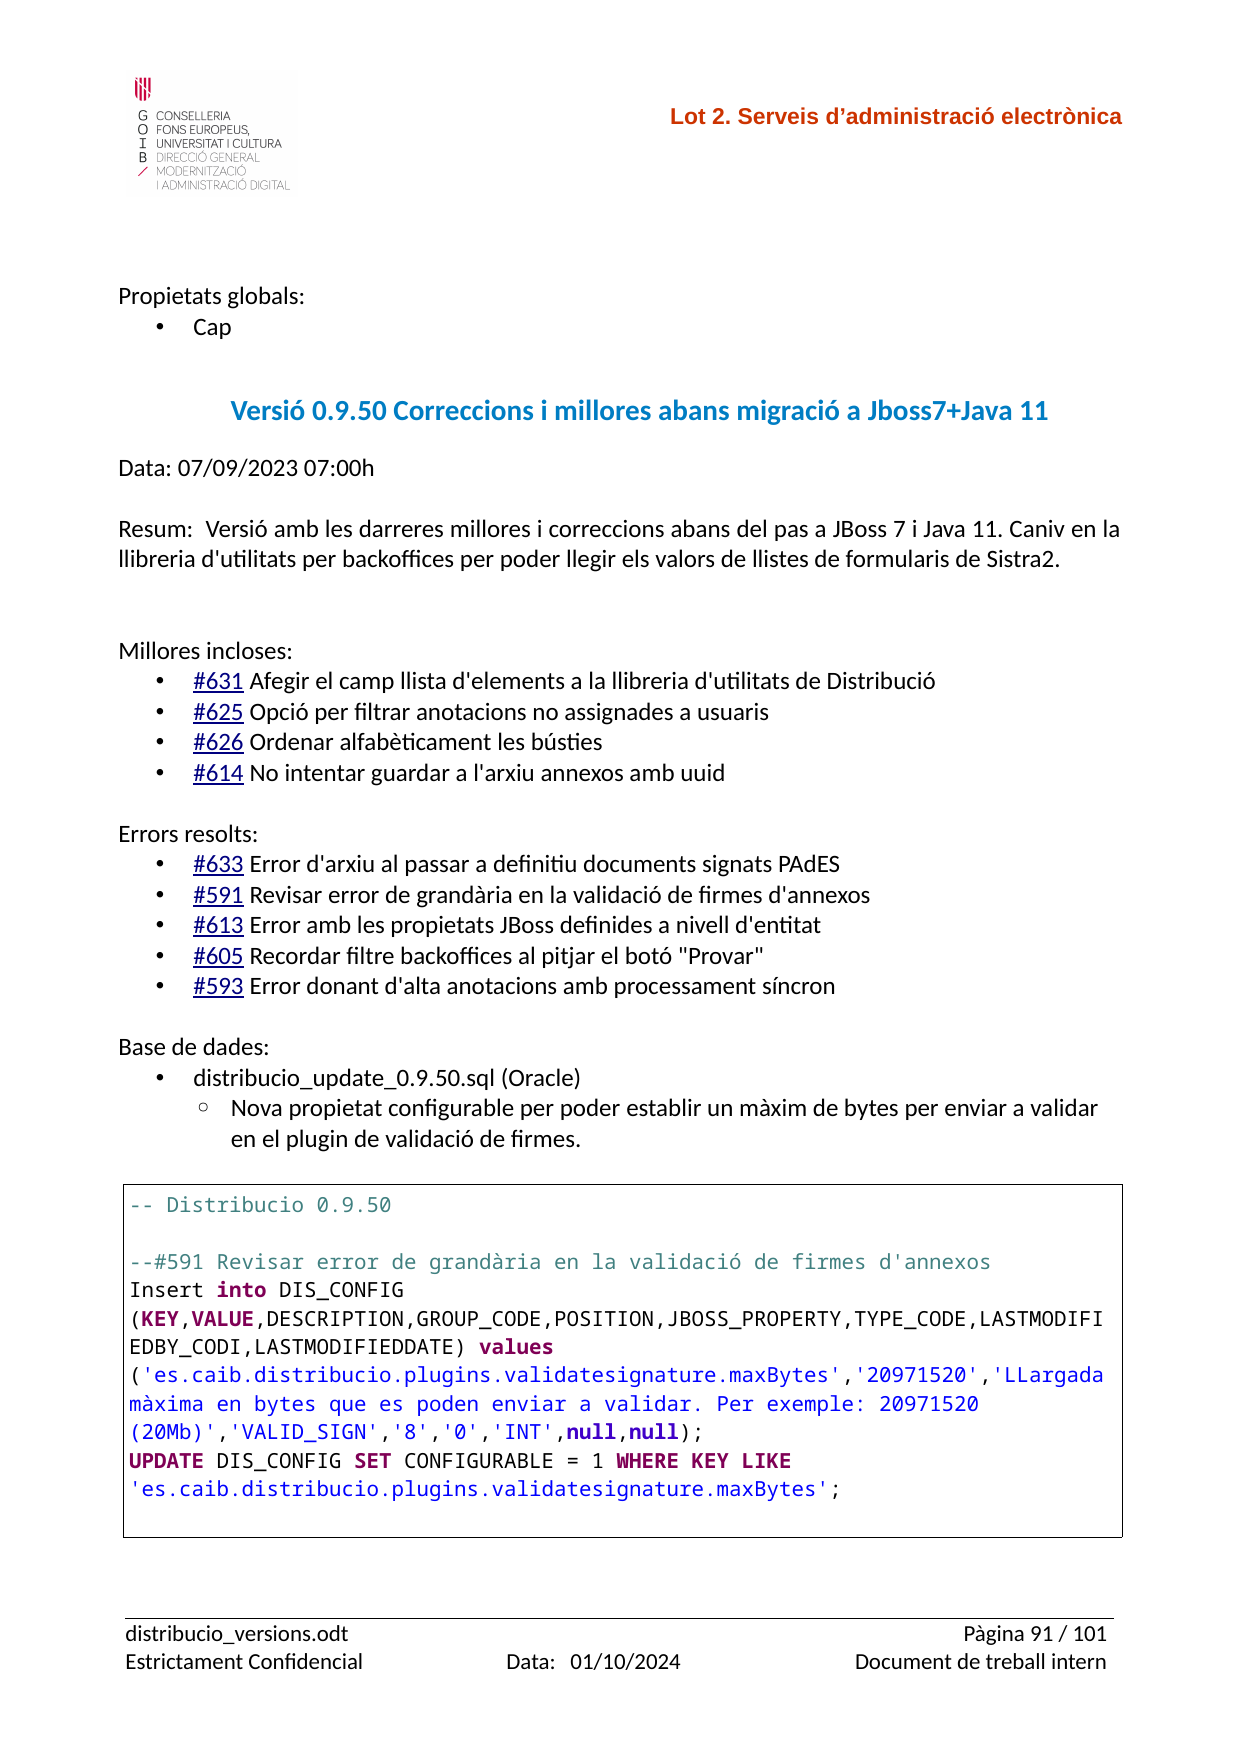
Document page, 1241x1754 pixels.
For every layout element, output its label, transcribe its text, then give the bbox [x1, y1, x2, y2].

list #633 Error d'arxiu al passar a definitiu documents signats PAdES [156, 848, 1122, 879]
text Propietats globals: [118, 280, 1122, 311]
list #614 No intentar guardar a l'arxiu annexos amb uuid [156, 757, 1122, 787]
list Cap [156, 311, 1122, 341]
list #626 Ordenar alfabèticament les bústies [156, 726, 1122, 757]
text Data: 07/09/2023 07:00h [118, 452, 1122, 482]
subtitle Versió 0.9.50 Correccions i millores abans migració a Jboss7+Java 11 [153, 392, 1122, 428]
text Millores incloses: [118, 635, 1122, 665]
text Base de dades: [118, 1032, 1122, 1062]
list #625 Opció per filtrar anotacions no assignades a usuaris [156, 696, 1122, 726]
text Resum: Versió amb les darreres millores i correccions abans del pas a JBoss 7 i Java 11. Caniv en la llibreria d'utilitats per backoffices per poder llegir els valors de llistes de formularis de Sistra2. [118, 513, 1122, 574]
table_header -- Distribucio 0.9.50 --#591 Revisar error de grandària en la validació de firmes d'annexos Insert into DIS_CONFIG (KEY,VALUE,DESCRIPTION,GROUP_CODE,POSITION,JBOSS_PROPERTY,TYPE_CODE,LASTMODIFIEDBY_CODI,LASTMODIFIEDDATE) values ('es.caib.distribucio.plugins.validatesignature.maxBytes','20971520','LLargada màxima en bytes que es poden enviar a validar. Per exemple: 20971520 (20Mb)','VALID_SIGN','8','0','INT',null,null); UPDATE DIS_CONFIG SET CONFIGURABLE = 1 WHERE KEY LIKE 'es.caib.distribucio.plugins.validatesignature.maxBytes'; [124, 1185, 1122, 1537]
list distribucio_update_0.9.50.sql (Oracle) [156, 1062, 1122, 1093]
picture [126, 70, 299, 197]
list Nova propietat configurable per poder establir un màxim de bytes per enviar a validar en el plugin de validació de firmes. [193, 1093, 1122, 1154]
list #593 Error donant d'alta anotacions amb processament síncron [156, 971, 1122, 1001]
text Errors resolts: [118, 818, 1122, 848]
list #613 Error amb les propietats JBoss definides a nivell d'entitat [156, 909, 1122, 940]
list #591 Revisar error de grandària en la validació de firmes d'annexos [156, 879, 1122, 909]
list #605 Recordar filtre backoffices al pitjar el botó "Provar" [156, 940, 1122, 971]
list #631 Afegir el camp llista d'elements a la llibreria d'utilitats de Distribució [156, 665, 1122, 696]
